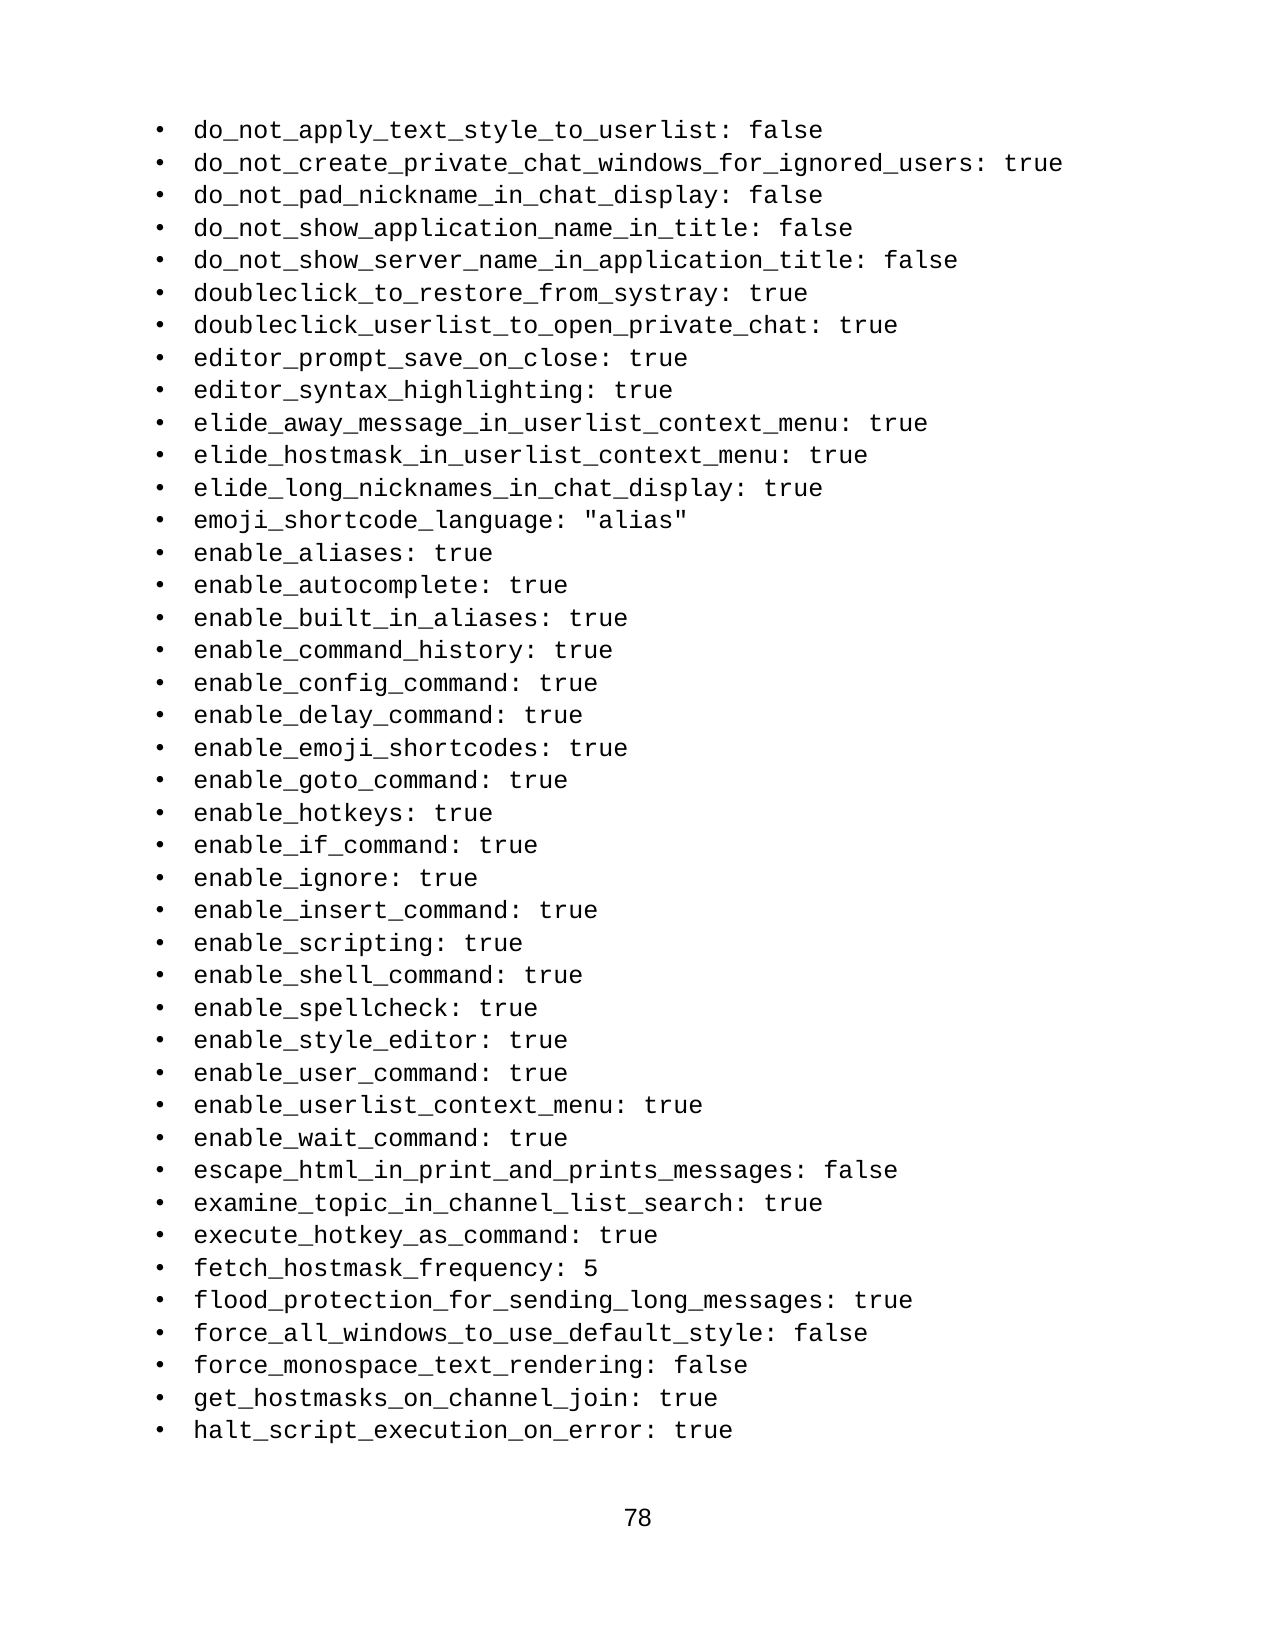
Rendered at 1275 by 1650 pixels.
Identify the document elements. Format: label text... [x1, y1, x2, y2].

list enable_autocomplete: true [156, 573, 1157, 601]
list enable_built_in_aliases: true [156, 606, 1157, 634]
list enable_goto_command: true [156, 768, 1157, 796]
list enable_command_history: true [156, 638, 1157, 666]
list execute_hotkey_as_command: true [156, 1223, 1157, 1251]
list elide_long_nicknames_in_chat_display: true [156, 476, 1157, 504]
list enable_emoji_shortcodes: true [156, 736, 1157, 764]
list enable_userlist_context_menu: true [156, 1093, 1157, 1121]
list enable_shell_command: true [156, 963, 1157, 991]
list emoji_shortcode_language: "alias" [156, 508, 1157, 536]
list enable_scripting: true [156, 931, 1157, 959]
list enable_if_command: true [156, 833, 1157, 861]
list flood_protection_for_sending_long_messages: true [156, 1288, 1157, 1316]
list escape_html_in_print_and_prints_messages: false [156, 1158, 1157, 1186]
list halt_script_execution_on_error: true [156, 1418, 1157, 1446]
list enable_spellcheck: true [156, 996, 1157, 1024]
list do_not_pad_nickname_in_chat_display: false [156, 183, 1157, 211]
list force_monospace_text_rendering: false [156, 1353, 1157, 1381]
list enable_style_editor: true [156, 1028, 1157, 1056]
list do_not_show_application_name_in_title: false [156, 216, 1157, 244]
list enable_hotkeys: true [156, 801, 1157, 829]
list do_not_create_private_chat_windows_for_ignored_users: true [156, 151, 1157, 179]
list examine_topic_in_channel_list_search: true [156, 1191, 1157, 1219]
list do_not_show_server_name_in_application_title: false [156, 248, 1157, 276]
list do_not_apply_text_style_to_userlist: false [156, 118, 1157, 146]
list enable_user_command: true [156, 1061, 1157, 1089]
list fetch_hostmask_frequency: 5 [156, 1256, 1157, 1284]
list elide_hostmask_in_userlist_context_menu: true [156, 443, 1157, 471]
list force_all_windows_to_use_default_style: false [156, 1321, 1157, 1349]
list get_hostmasks_on_channel_join: true [156, 1386, 1157, 1414]
list doubleclick_userlist_to_open_private_chat: true [156, 313, 1157, 341]
list enable_config_command: true [156, 671, 1157, 699]
list editor_prompt_save_on_close: true [156, 346, 1157, 374]
list enable_delay_command: true [156, 703, 1157, 731]
list enable_aliases: true [156, 541, 1157, 569]
list elide_away_message_in_userlist_context_menu: true [156, 411, 1157, 439]
list doubleclick_to_restore_from_systray: true [156, 281, 1157, 309]
list enable_insert_command: true [156, 898, 1157, 926]
list editor_syntax_highlighting: true [156, 378, 1157, 406]
list enable_wait_command: true [156, 1126, 1157, 1154]
list enable_ignore: true [156, 866, 1157, 894]
